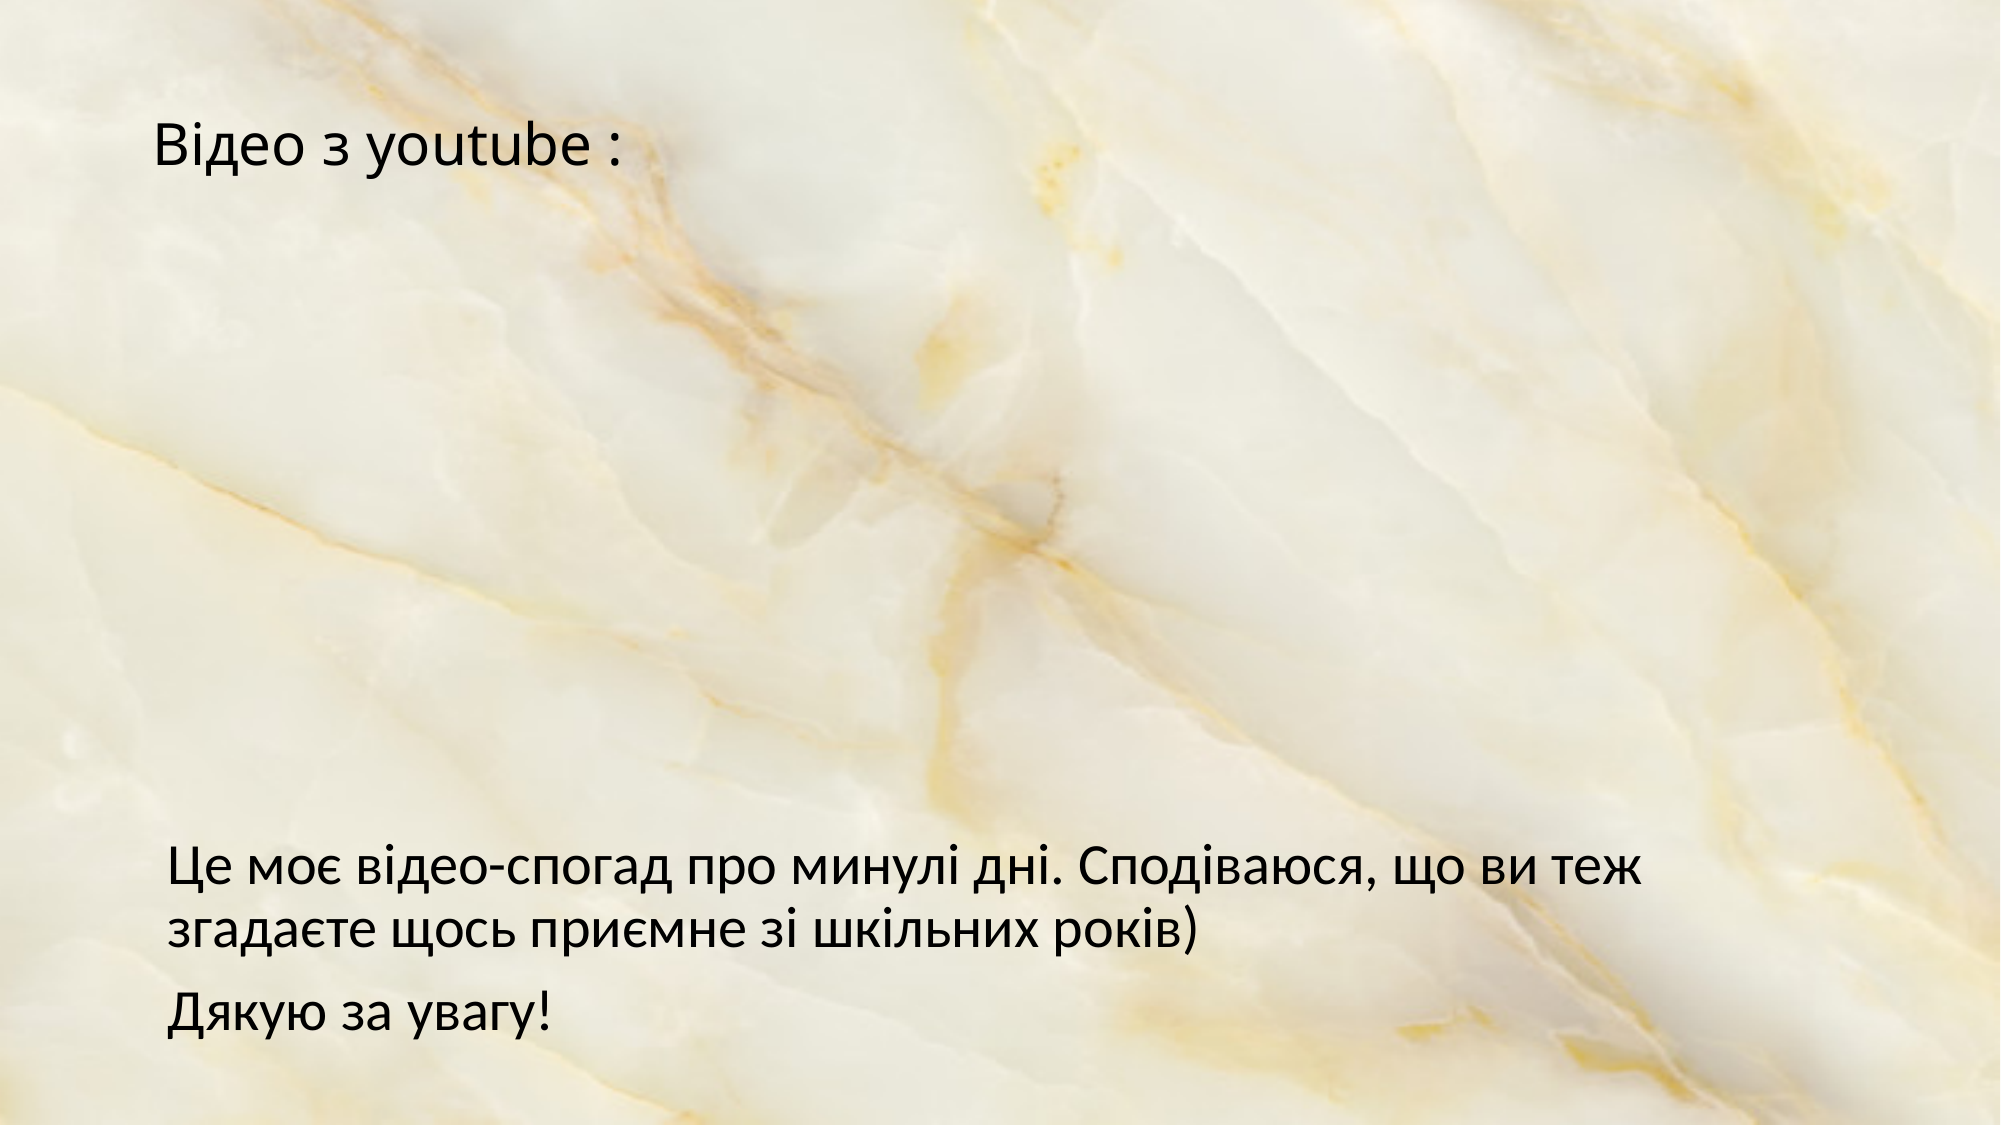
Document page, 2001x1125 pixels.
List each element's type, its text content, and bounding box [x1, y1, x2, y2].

list Це моє відео-спогад про минулі дні. Сподіваюся, що ви теж згадаєте щось приємне зі шкільних років) Дякую за увагу! [152, 826, 1878, 1097]
title Відео з youtube : [137, 59, 1863, 234]
picture [498, 277, 1387, 777]
